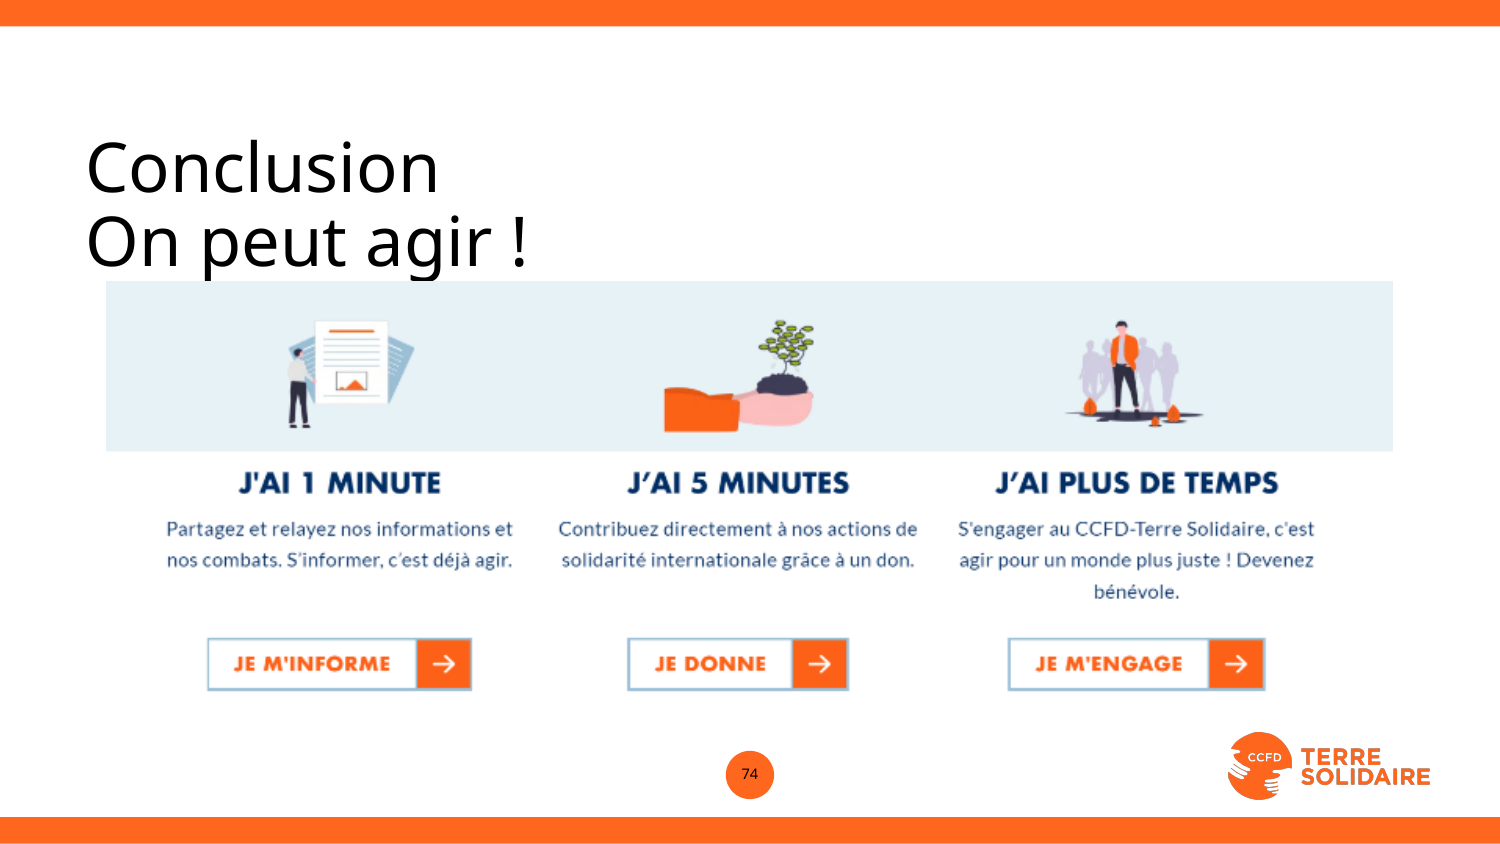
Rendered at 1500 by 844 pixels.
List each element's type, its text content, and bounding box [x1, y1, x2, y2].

picture [106, 281, 1393, 718]
picture [1228, 732, 1430, 800]
title Conclusion On peut agir ! [70, 125, 1430, 207]
